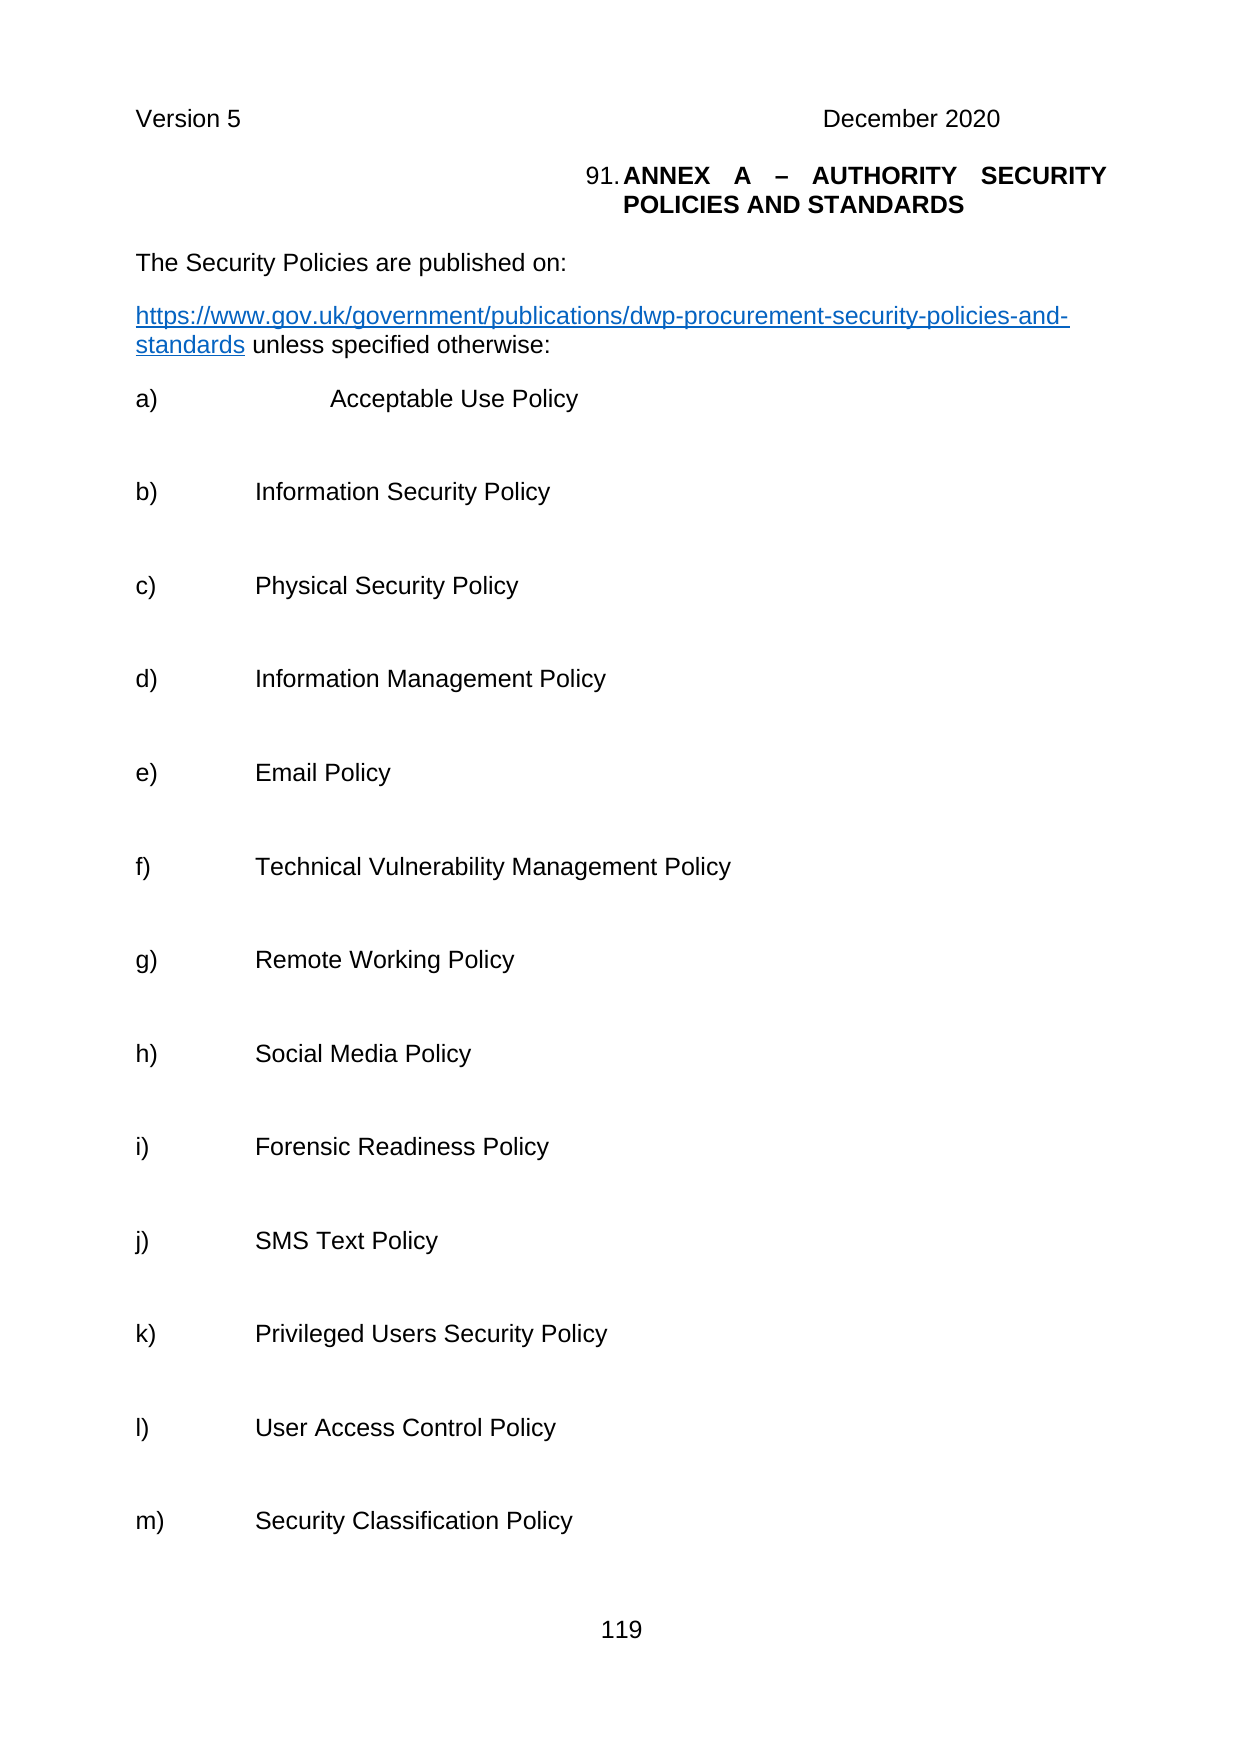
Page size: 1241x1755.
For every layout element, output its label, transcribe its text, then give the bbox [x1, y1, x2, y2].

list Information Security Policy [135, 477, 1107, 506]
list Security Classification Policy [135, 1506, 1107, 1535]
list Acceptable Use Policy [135, 384, 1107, 412]
list Physical Security Policy [135, 571, 1107, 599]
list Privileged Users Security Policy [135, 1319, 1107, 1348]
list Technical Vulnerability Management Policy [135, 851, 1107, 880]
list Remote Working Policy [135, 945, 1107, 974]
subtitle ANNEX A – AUTHORITY SECURITY POLICIES AND STANDARDS [585, 161, 1107, 219]
list Forensic Readiness Policy [135, 1132, 1107, 1161]
list SMS Text Policy [135, 1226, 1107, 1254]
list Social Media Policy [135, 1038, 1107, 1067]
text https://www.gov.uk/government/publications/dwp-procurement-security-policies-and-standards unless specified otherwise: [135, 301, 1107, 359]
list User Access Control Policy [135, 1413, 1107, 1441]
list Email Policy [135, 758, 1107, 787]
list Information Management Policy [135, 664, 1107, 693]
text The Security Policies are published on: [135, 247, 1107, 276]
